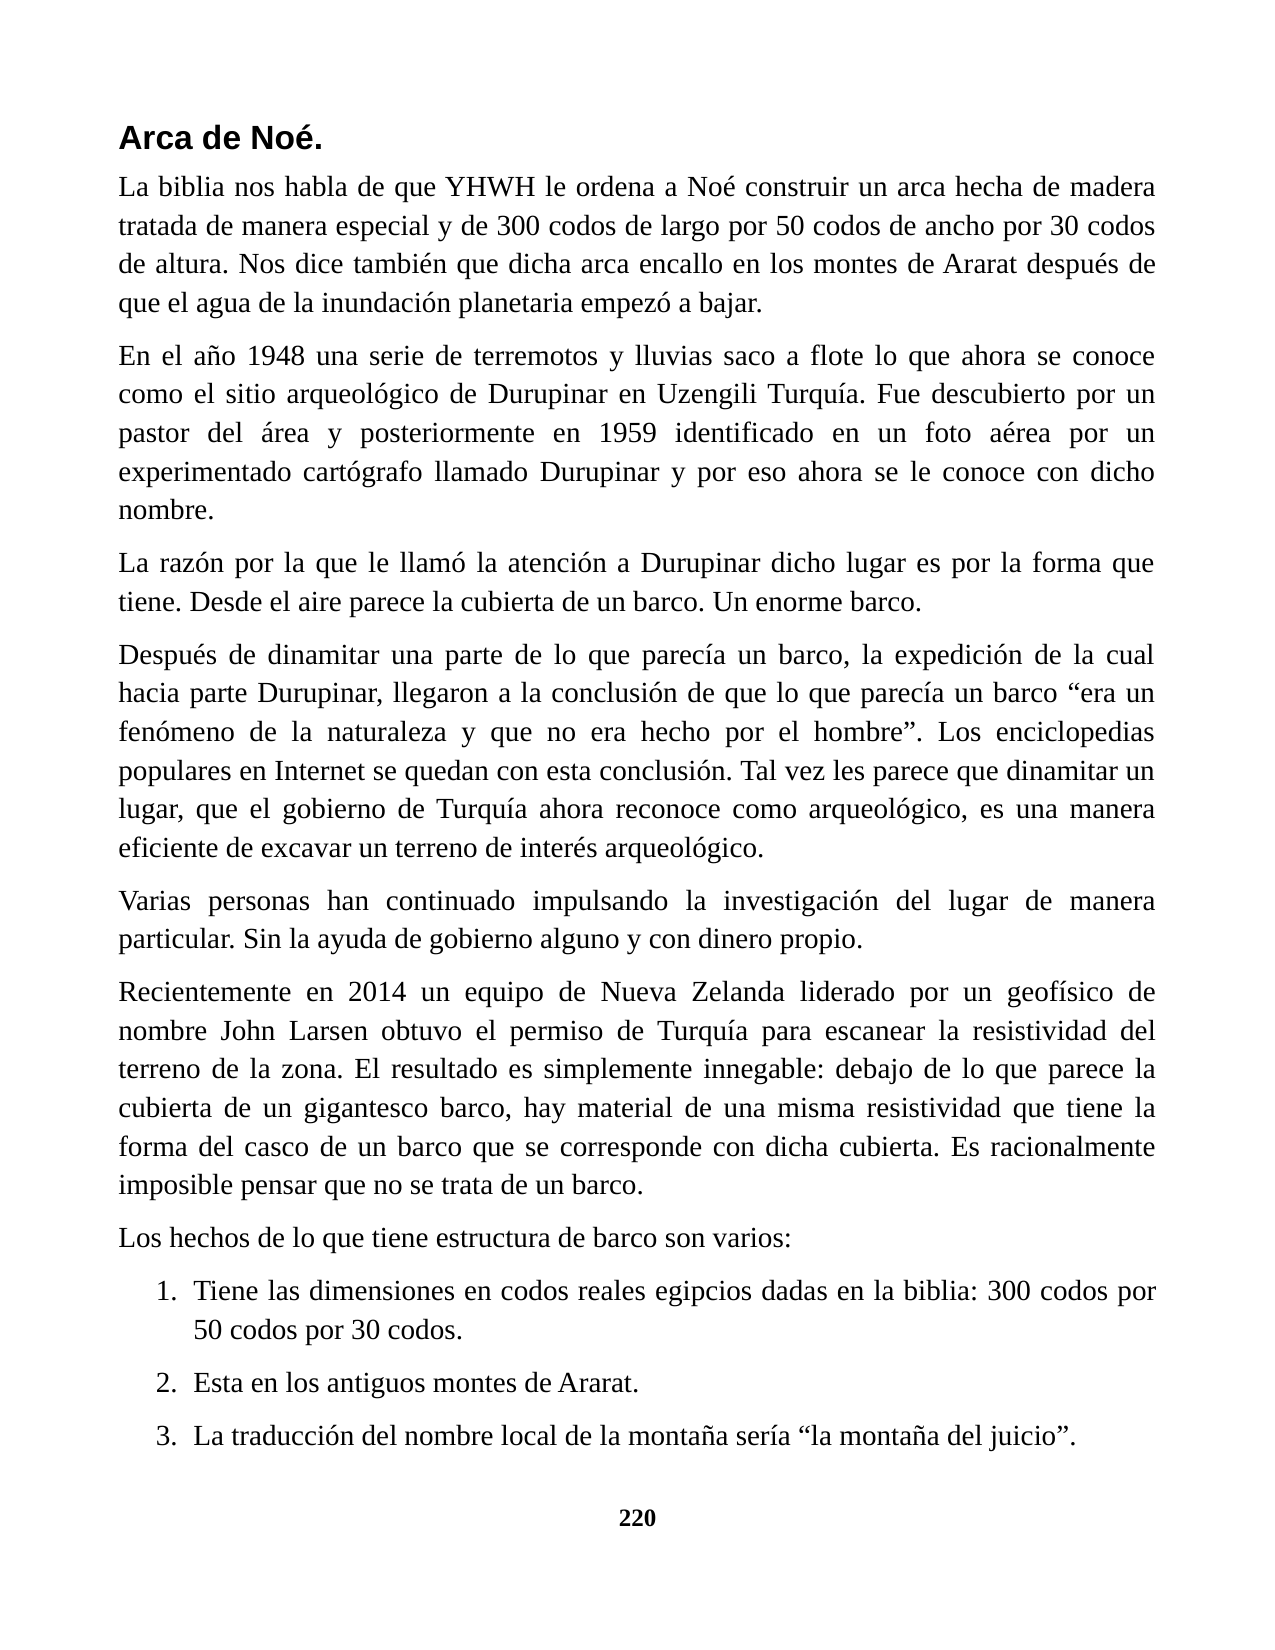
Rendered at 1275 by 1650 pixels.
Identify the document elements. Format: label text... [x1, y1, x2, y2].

text Varias personas han continuado impulsando la investigación del lugar de manera particular. Sin la ayuda de gobierno alguno y con dinero propio. [118, 883, 1157, 955]
text Recientemente en 2014 un equipo de Nueva Zelanda liderado por un geofísico de nombre John Larsen obtuvo el permiso de Turquía para escanear la resistividad del terreno de la zona. El resultado es simplemente innegable: debajo de lo que parece la cubierta de un gigantesco barco, hay material de una misma resistividad que tiene la forma del casco de un barco que se corresponde con dicha cubierta. Es racionalmente imposible pensar que no se trata de un barco. [118, 974, 1157, 1201]
list Tiene las dimensiones en codos reales egipcios dadas en la biblia: 300 codos por 50 codos por 30 codos. [156, 1273, 1157, 1346]
text La biblia nos habla de que YHWH le ordena a Noé construir un arca hecha de madera tratada de manera especial y de 300 codos de largo por 50 codos de ancho por 30 codos de altura. Nos dice también que dicha arca encallo en los montes de Ararat después de que el agua de la inundación planetaria empezó a bajar. [118, 169, 1157, 318]
text Después de dinamitar una parte de lo que parecía un barco, la expedición de la cual hacia parte Durupinar, llegaron a la conclusión de que lo que parecía un barco “era un fenómeno de la naturaleza y que no era hecho por el hombre”. Los enciclopedias populares en Internet se quedan con esta conclusión. Tal vez les parece que dinamitar un lugar, que el gobierno de Turquía ahora reconoce como arqueológico, es una manera eficiente de excavar un terreno de interés arqueológico. [118, 637, 1157, 863]
list Esta en los antiguos montes de Ararat. [156, 1365, 1157, 1399]
list La traducción del nombre local de la montaña sería “la montaña del juicio”. [156, 1418, 1157, 1452]
text En el año 1948 una serie de terremotos y lluvias saco a flote lo que ahora se conoce como el sitio arqueológico de Durupinar en Uzengili Turquía. Fue descubierto por un pastor del área y posteriormente en 1959 identificado en un foto aérea por un experimentado cartógrafo llamado Durupinar y por eso ahora se le conoce con dicho nombre. [118, 338, 1157, 526]
subtitle Arca de Noé. [118, 118, 1157, 157]
text La razón por la que le llamó la atención a Durupinar dicho lugar es por la forma que tiene. Desde el aire parece la cubierta de un barco. Un enorme barco. [118, 545, 1157, 617]
text Los hechos de lo que tiene estructura de barco son varios: [118, 1220, 1157, 1254]
